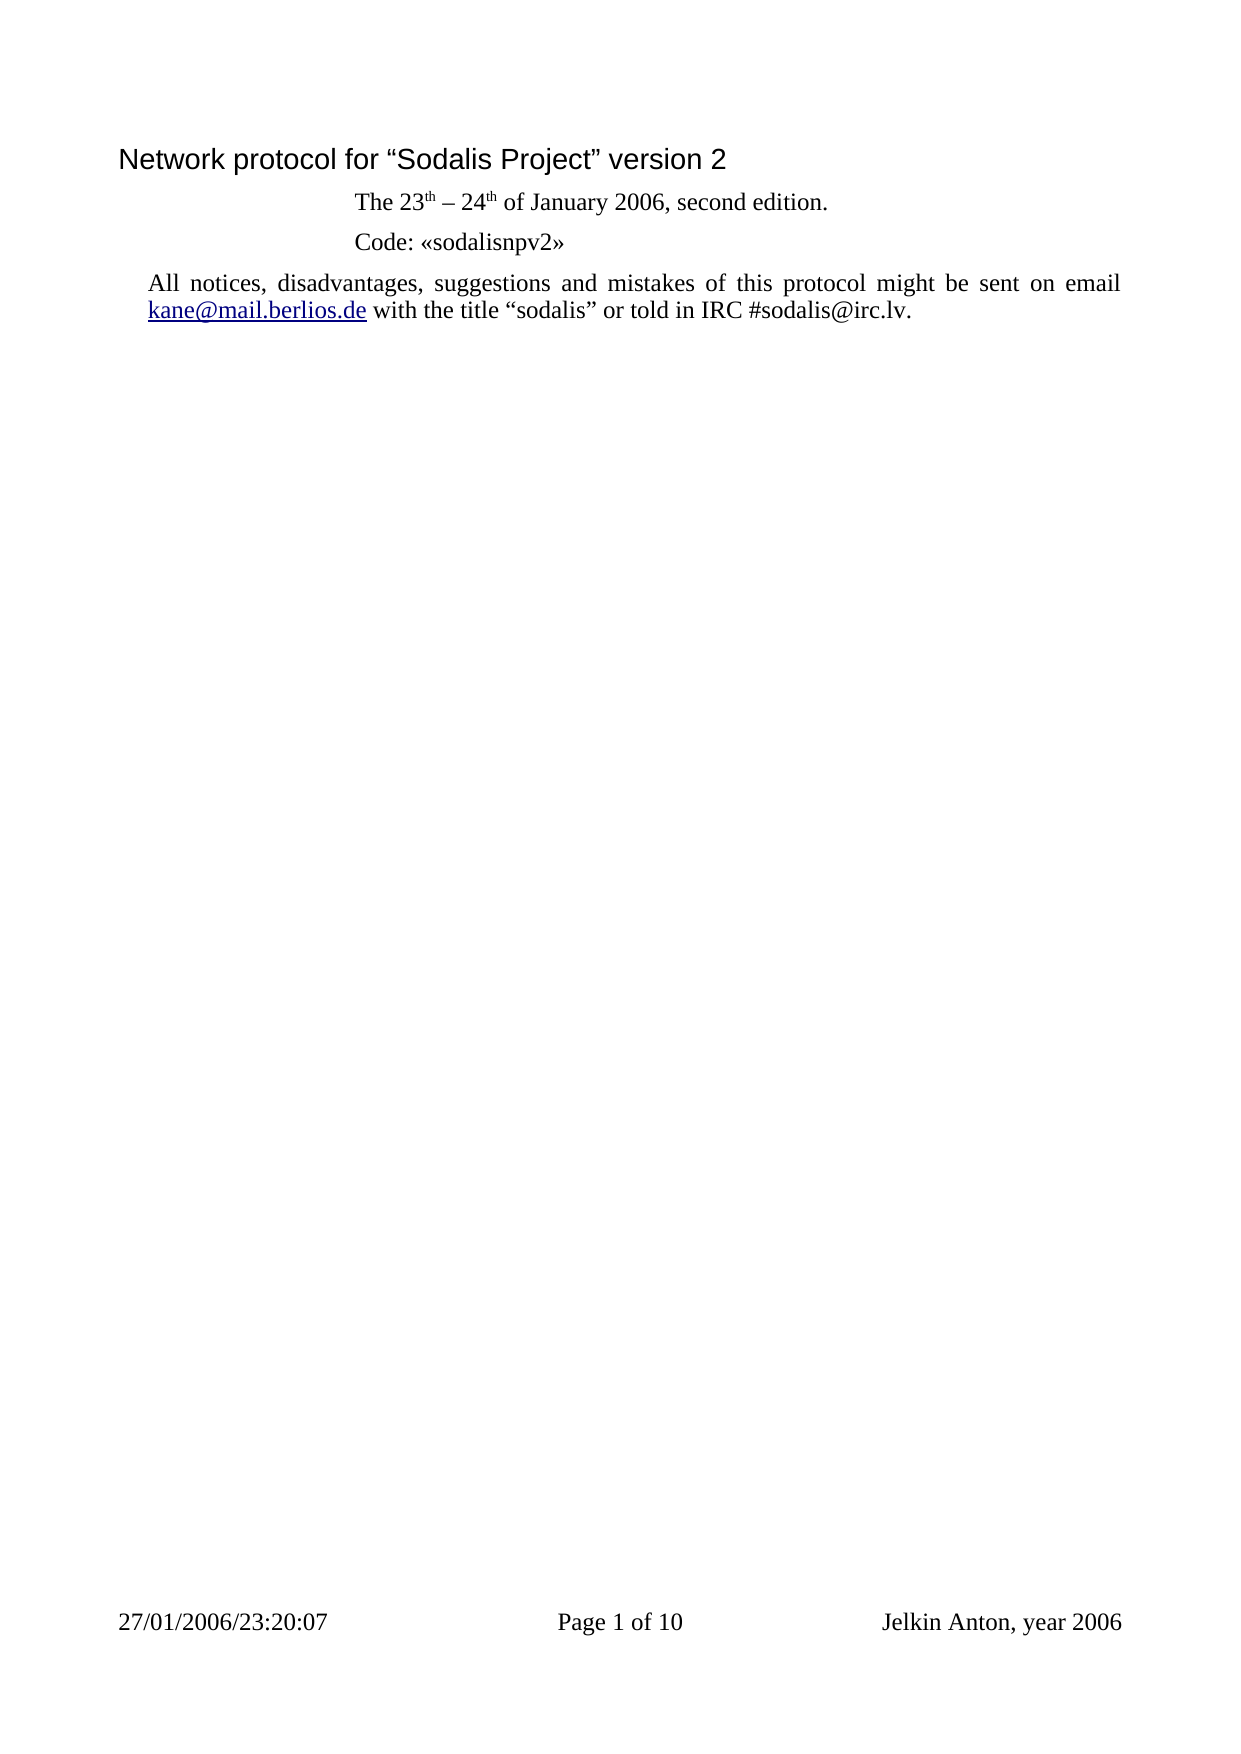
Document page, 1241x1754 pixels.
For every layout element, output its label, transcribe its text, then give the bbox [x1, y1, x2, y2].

text The 23th – 24th of January 2006, second edition. [354, 188, 1122, 216]
text Code: «sodalisnpv2» [354, 228, 1122, 256]
text All notices, disadvantages, suggestions and mistakes of this protocol might be sent on email kane@mail.berlios.de with the title “sodalis” or told in IRC #sodalis@irc.lv. [148, 269, 1122, 324]
title Network protocol for “Sodalis Project” version 2 [118, 143, 1122, 176]
